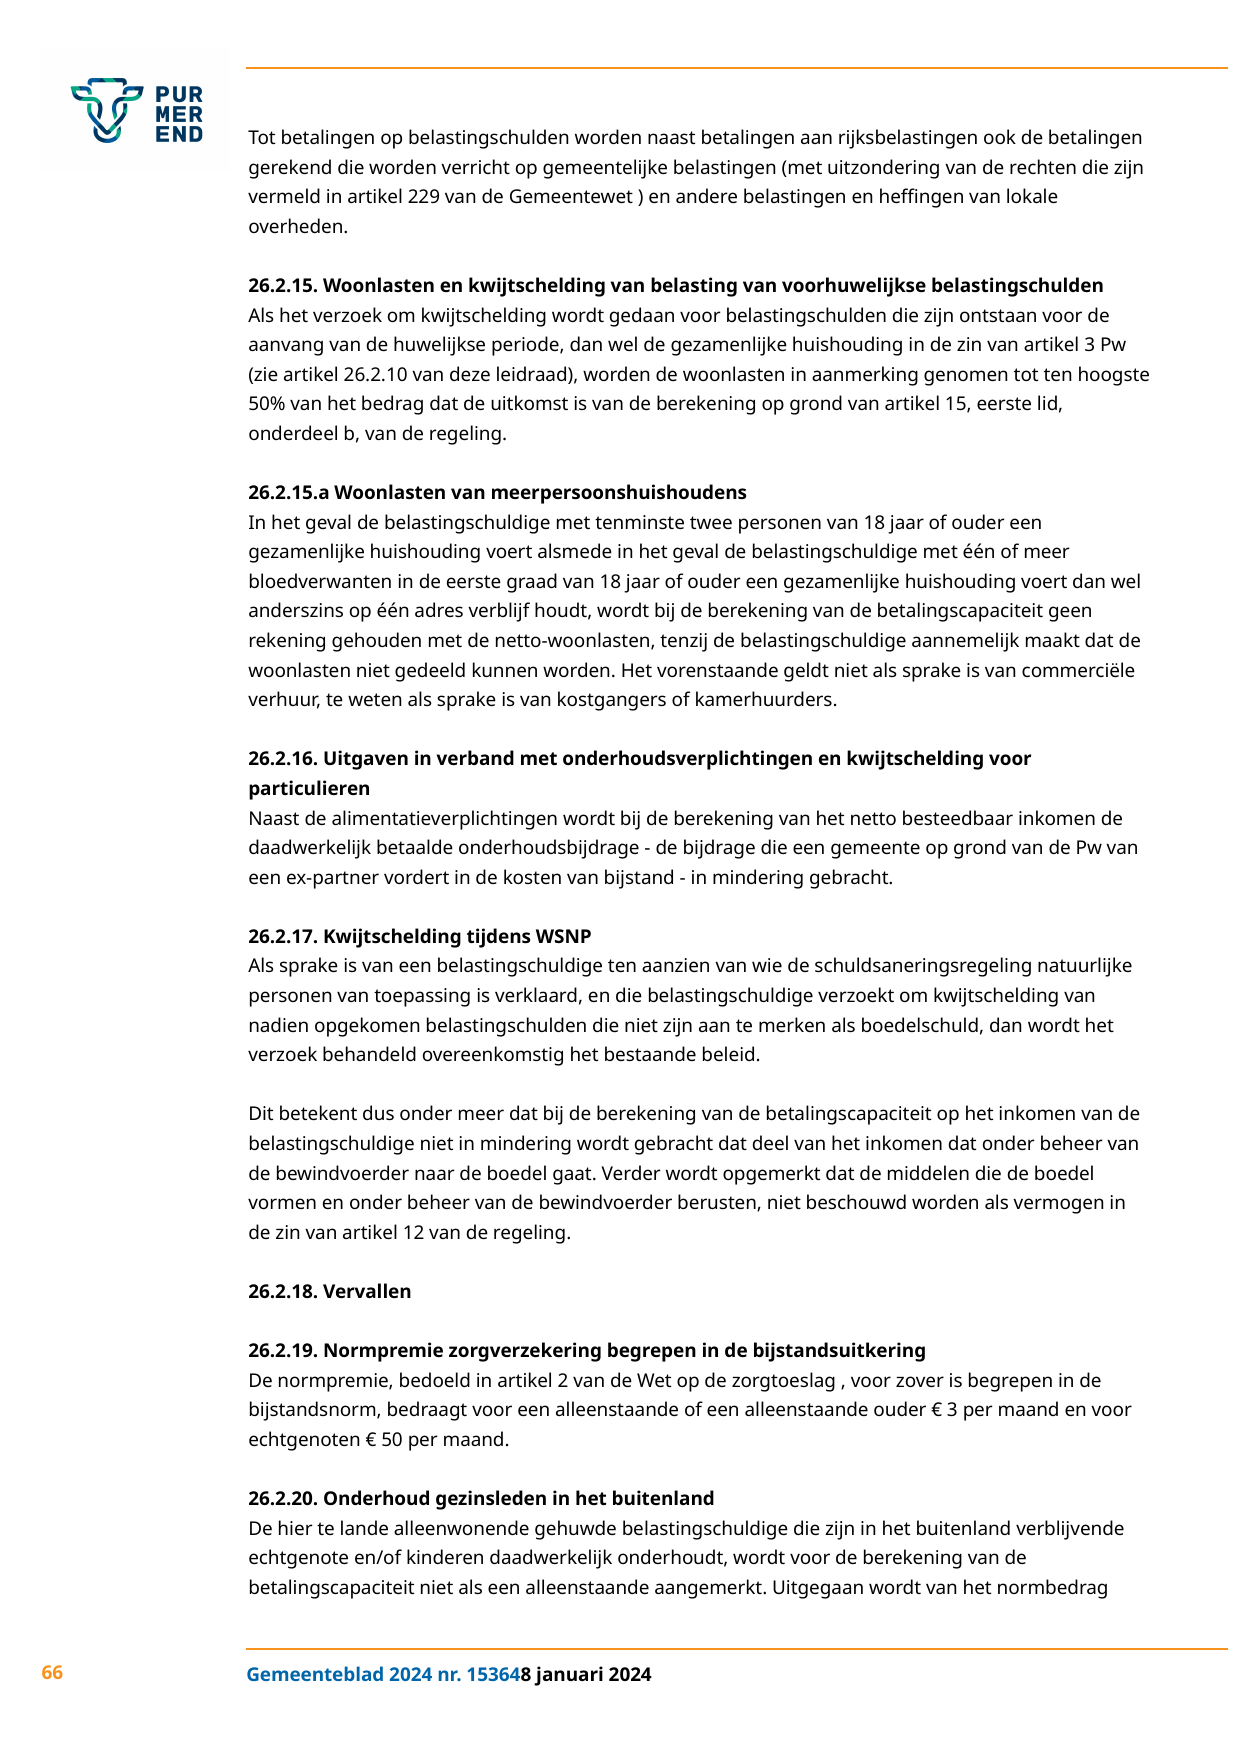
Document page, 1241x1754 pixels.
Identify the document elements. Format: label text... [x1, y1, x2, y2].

picture [41, 47, 231, 172]
text De hier te lande alleenwonende gehuwde belastingschuldige die zijn in het buitenland verblijvende echtgenote en/of kinderen daadwerkelijk onderhoudt, wordt voor de berekening van de betalingscapaciteit niet als een alleenstaande aangemerkt. Uitgegaan wordt van het normbedrag [248, 1515, 1152, 1600]
text De normpremie, bedoeld in artikel 2 van de Wet op de zorgtoeslag , voor zover is begrepen in de bijstandsnorm, bedraagt voor een alleenstaande of een alleenstaande ouder € 3 per maand en voor echtgenoten € 50 per maand. [248, 1367, 1152, 1452]
text Als sprake is van een belastingschuldige ten aanzien van wie de schuldsaneringsregeling natuurlijke personen van toepassing is verklaard, en die belastingschuldige verzoekt om kwijtschelding van nadien opgekomen belastingschulden die niet zijn aan te merken als boedelschuld, dan wordt het verzoek behandeld overeenkomstig het bestaande beleid. [248, 953, 1152, 1067]
text 26.2.17. Kwijtschelding tijdens WSNP [248, 923, 1152, 949]
text 26.2.19. Normpremie zorgverzekering begrepen in de bijstandsuitkering [248, 1337, 1152, 1363]
text 26.2.18. Vervallen [248, 1278, 1152, 1304]
text Als het verzoek om kwijtschelding wordt gedaan voor belastingschulden die zijn ontstaan voor de aanvang van de huwelijkse periode, dan wel de gezamenlijke huishouding in de zin van artikel 3 Pw (zie artikel 26.2.10 van deze leidraad), worden de woonlasten in aanmerking genomen tot ten hoogste 50% van het bedrag dat de uitkomst is van de berekening op grond van artikel 15, eerste lid, onderdeel b, van de regeling. [248, 302, 1152, 446]
text Tot betalingen op belastingschulden worden naast betalingen aan rijksbelastingen ook de betalingen gerekend die worden verricht op gemeentelijke belastingen (met uitzondering van de rechten die zijn vermeld in artikel 229 van de Gemeentewet ) en andere belastingen en heffingen van lokale overheden. [248, 124, 1152, 239]
text Dit betekent dus onder meer dat bij de berekening van de betalingscapaciteit op het inkomen van de belastingschuldige niet in mindering wordt gebracht dat deel van het inkomen dat onder beheer van de bewindvoerder naar de boedel gaat. Verder wordt opgemerkt dat de middelen die de boedel vormen en onder beheer van de bewindvoerder berusten, niet beschouwd worden als vermogen in de zin van artikel 12 van de regeling. [248, 1101, 1152, 1245]
text Naast de alimentatieverplichtingen wordt bij de berekening van het netto besteedbaar inkomen de daadwerkelijk betaalde onderhoudsbijdrage - de bijdrage die een gemeente op grond van de Pw van een ex-partner vordert in de kosten van bijstand - in mindering gebracht. [248, 805, 1152, 890]
text 26.2.15.a Woonlasten van meerpersoonshuishoudens [248, 479, 1152, 505]
text 26.2.15. Woonlasten en kwijtschelding van belasting van voorhuwelijkse belastingschulden [248, 272, 1152, 298]
text In het geval de belastingschuldige met tenminste twee personen van 18 jaar of ouder een gezamenlijke huishouding voert alsmede in het geval de belastingschuldige met één of meer bloedverwanten in de eerste graad van 18 jaar of ouder een gezamenlijke huishouding voert dan wel anderszins op één adres verblijf houdt, wordt bij de berekening van de betalingscapaciteit geen rekening gehouden met de netto-woonlasten, tenzij de belastingschuldige aannemelijk maakt dat de woonlasten niet gedeeld kunnen worden. Het vorenstaande geldt niet als sprake is van commerciële verhuur, te weten als sprake is van kostgangers of kamerhuurders. [248, 509, 1152, 712]
text 26.2.20. Onderhoud gezinsleden in het buitenland [248, 1485, 1152, 1511]
text 26.2.16. Uitgaven in verband met onderhoudsverplichtingen en kwijtschelding voor particulieren [248, 746, 1152, 801]
